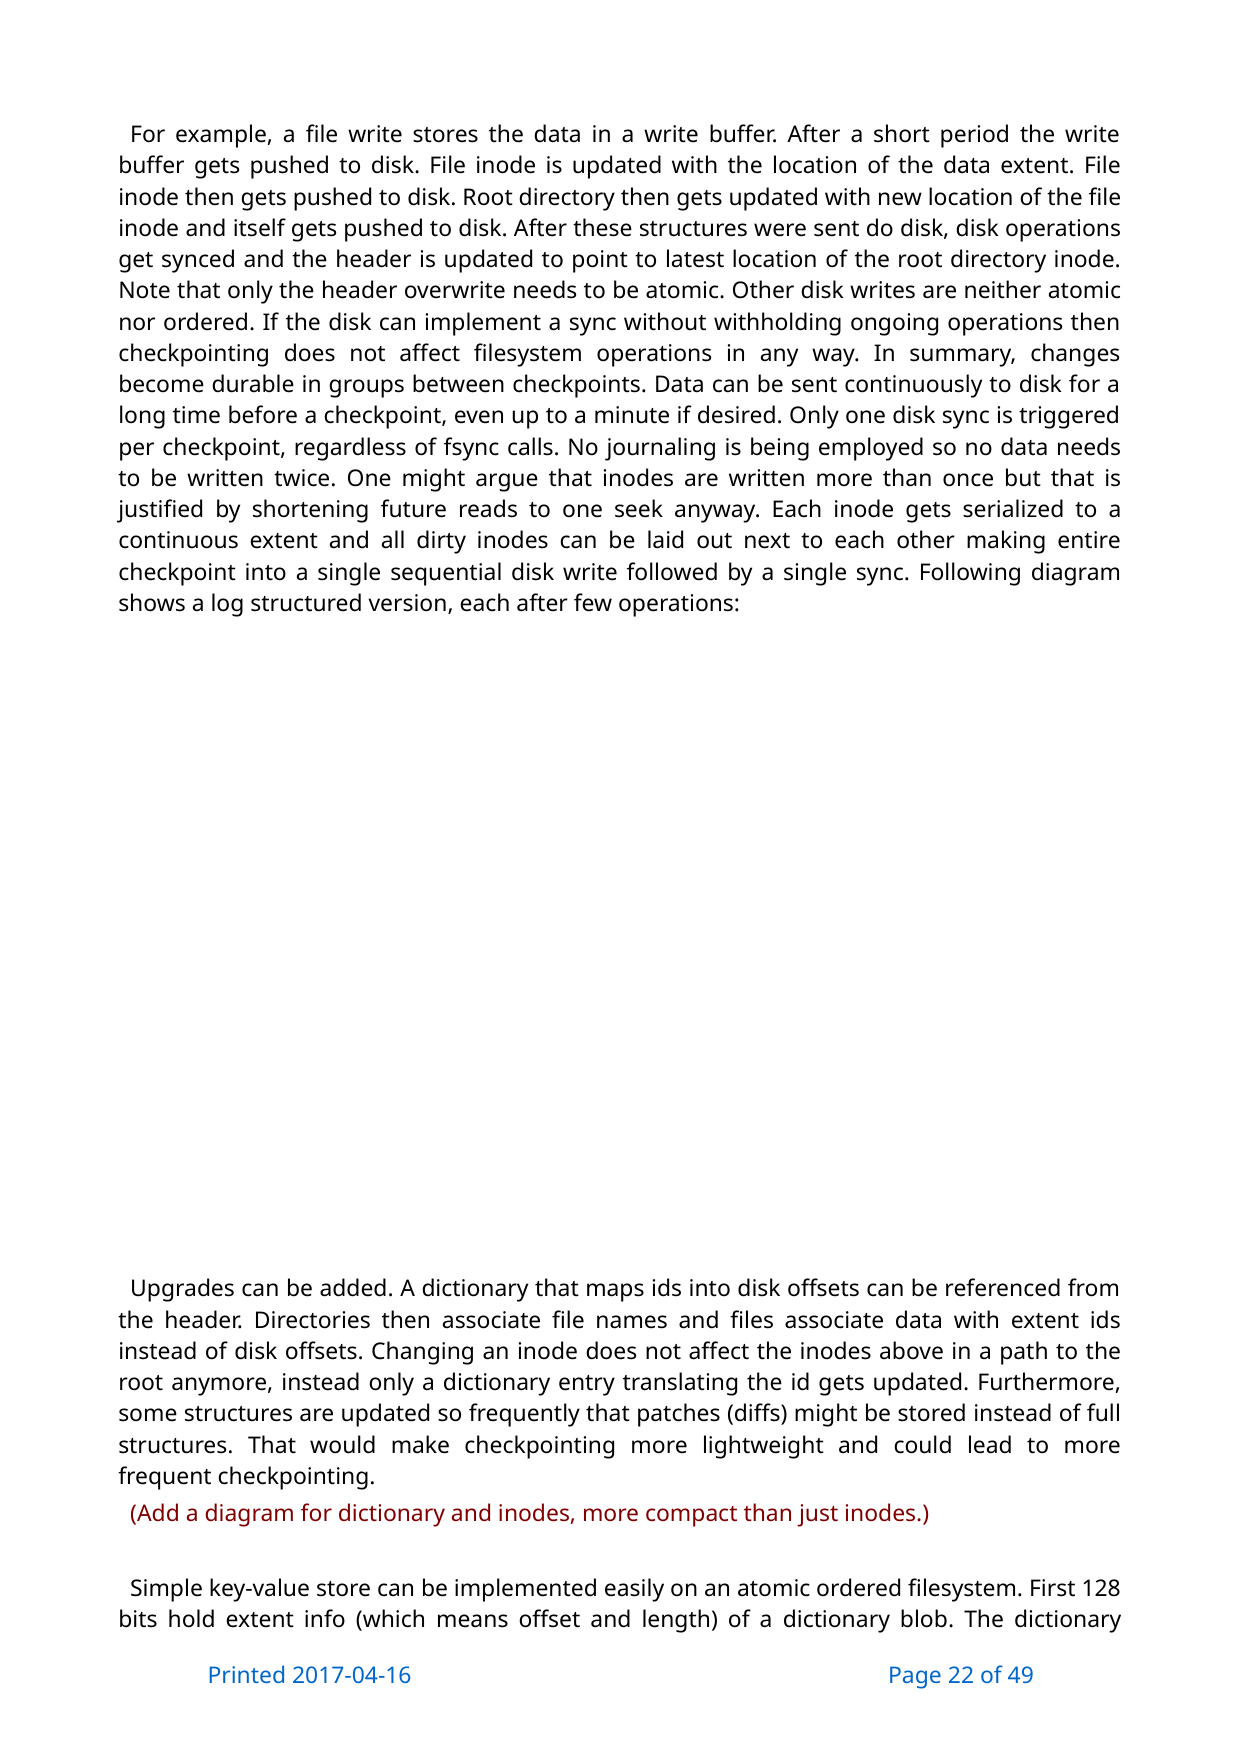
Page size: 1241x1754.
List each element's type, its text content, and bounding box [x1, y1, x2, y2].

text Upgrades can be added. A dictionary that maps ids into disk offsets can be referenced from the header. Directories then associate file names and files associate data with extent ids instead of disk offsets. Changing an inode does not affect the inodes above in a path to the root anymore, instead only a dictionary entry translating the id gets updated. Furthermore, some structures are updated so frequently that patches (diffs) might be stored instead of full structures. That would make checkpointing more lightweight and could lead to more frequent checkpointing. [118, 1272, 1122, 1491]
text Simple key-value store can be implemented easily on an atomic ordered filesystem. First 128 bits hold extent info (which means offset and length) of a dictionary blob. The dictionary [118, 1571, 1122, 1634]
text (Add a diagram for dictionary and inodes, more compact than just inodes.) [118, 1497, 1122, 1528]
text For example, a file write stores the data in a write buffer. After a short period the write buffer gets pushed to disk. File inode is updated with the location of the data extent. File inode then gets pushed to disk. Root directory then gets updated with new location of the file inode and itself gets pushed to disk. After these structures were sent do disk, disk operations get synced and the header is updated to point to latest location of the root directory inode. Note that only the header overwrite needs to be atomic. Other disk writes are neither atomic nor ordered. If the disk can implement a sync without withholding ongoing operations then checkpointing does not affect filesystem operations in any way. In summary, changes become durable in groups between checkpoints. Data can be sent continuously to disk for a long time before a checkpoint, even up to a minute if desired. Only one disk sync is triggered per checkpoint, regardless of fsync calls. No journaling is being employed so no data needs to be written twice. One might argue that inodes are written more than once but that is justified by shortening future reads to one seek anyway. Each inode gets serialized to a continuous extent and all dirty inodes can be laid out next to each other making entire checkpoint into a single sequential disk write followed by a single sync. Following diagram shows a log structured version, each after few operations: [118, 118, 1122, 618]
